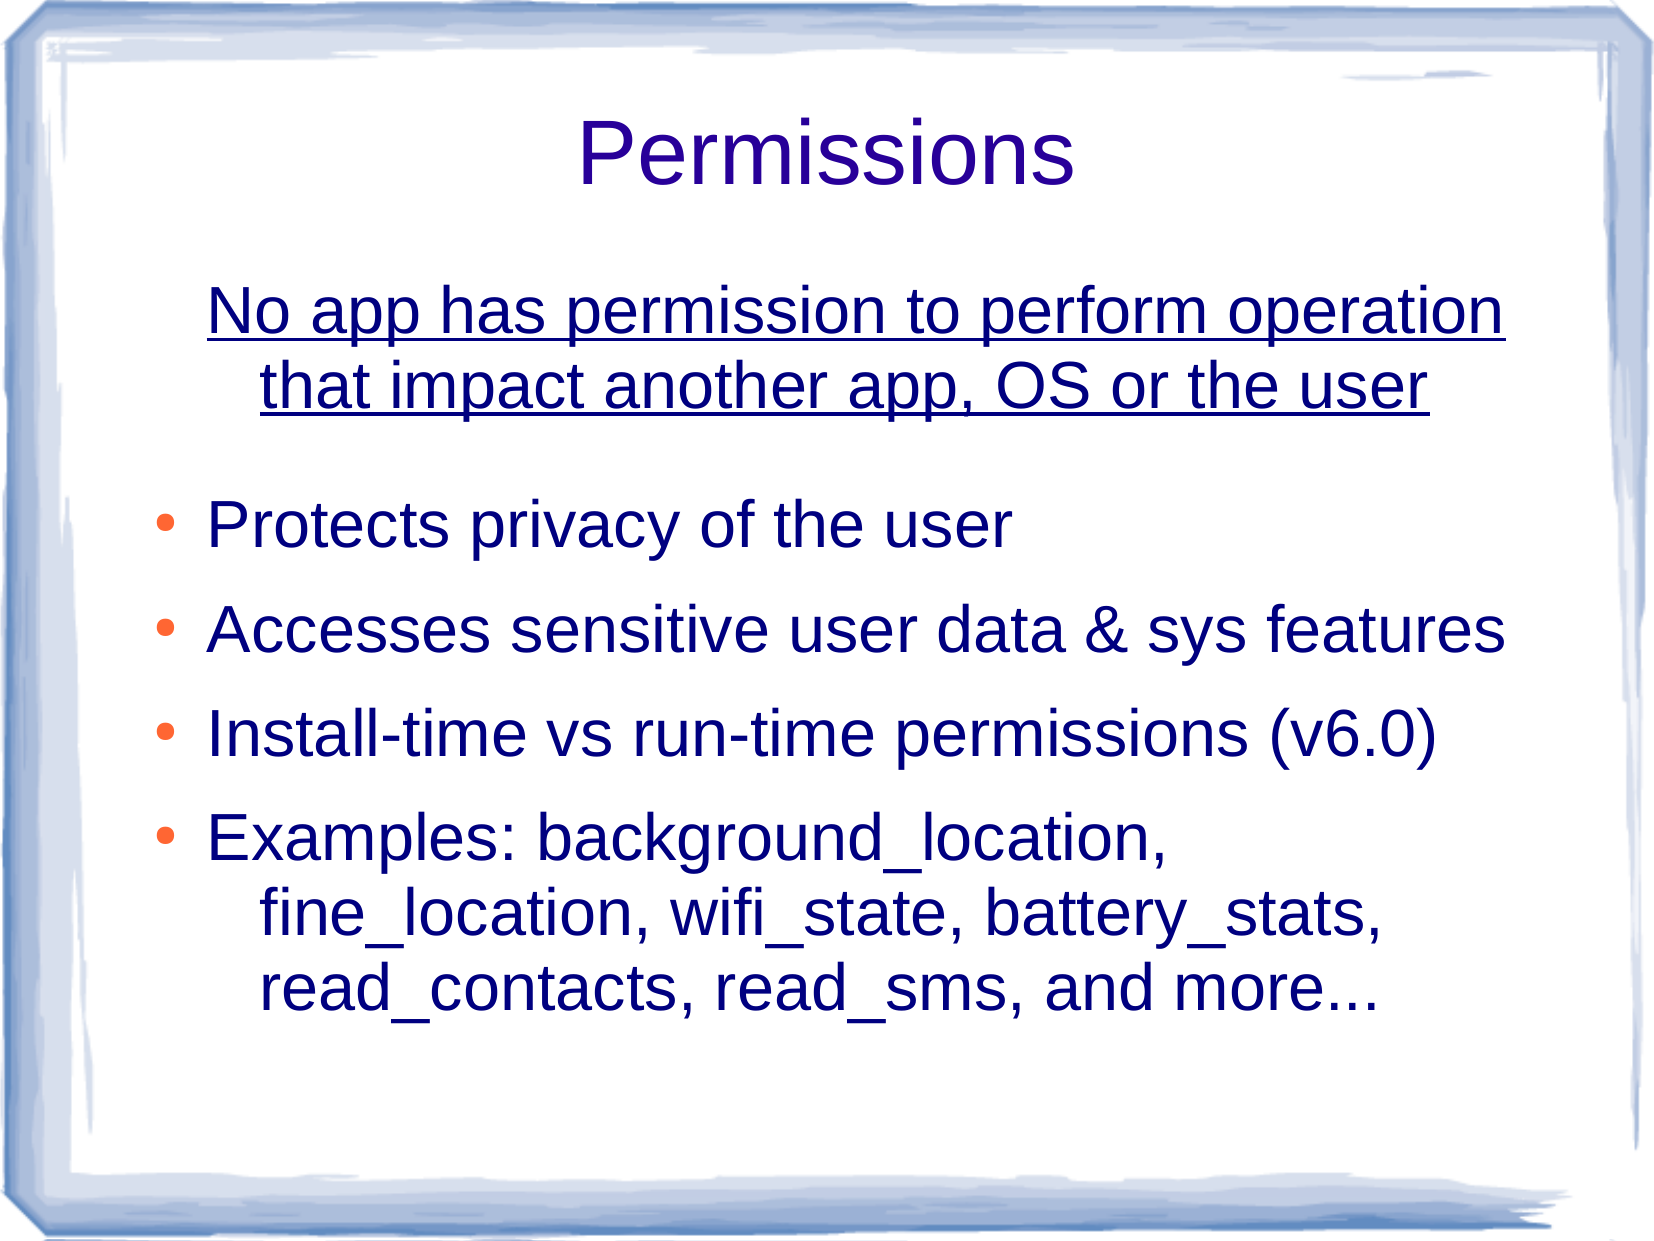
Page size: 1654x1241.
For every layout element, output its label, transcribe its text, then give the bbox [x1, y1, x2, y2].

picture [0, 0, 1654, 1241]
list No app has permission to perform operation that impact another app, OS or the user [118, 273, 1571, 451]
title Permissions [82, 49, 1571, 257]
list Protects privacy of the user Accesses sensitive user data & sys features Install-time vs run-time permissions (v6.0) Examples: background_location, fine_location, wifi_state, battery_stats, read_contacts, read_sms, and more... [118, 487, 1571, 1139]
